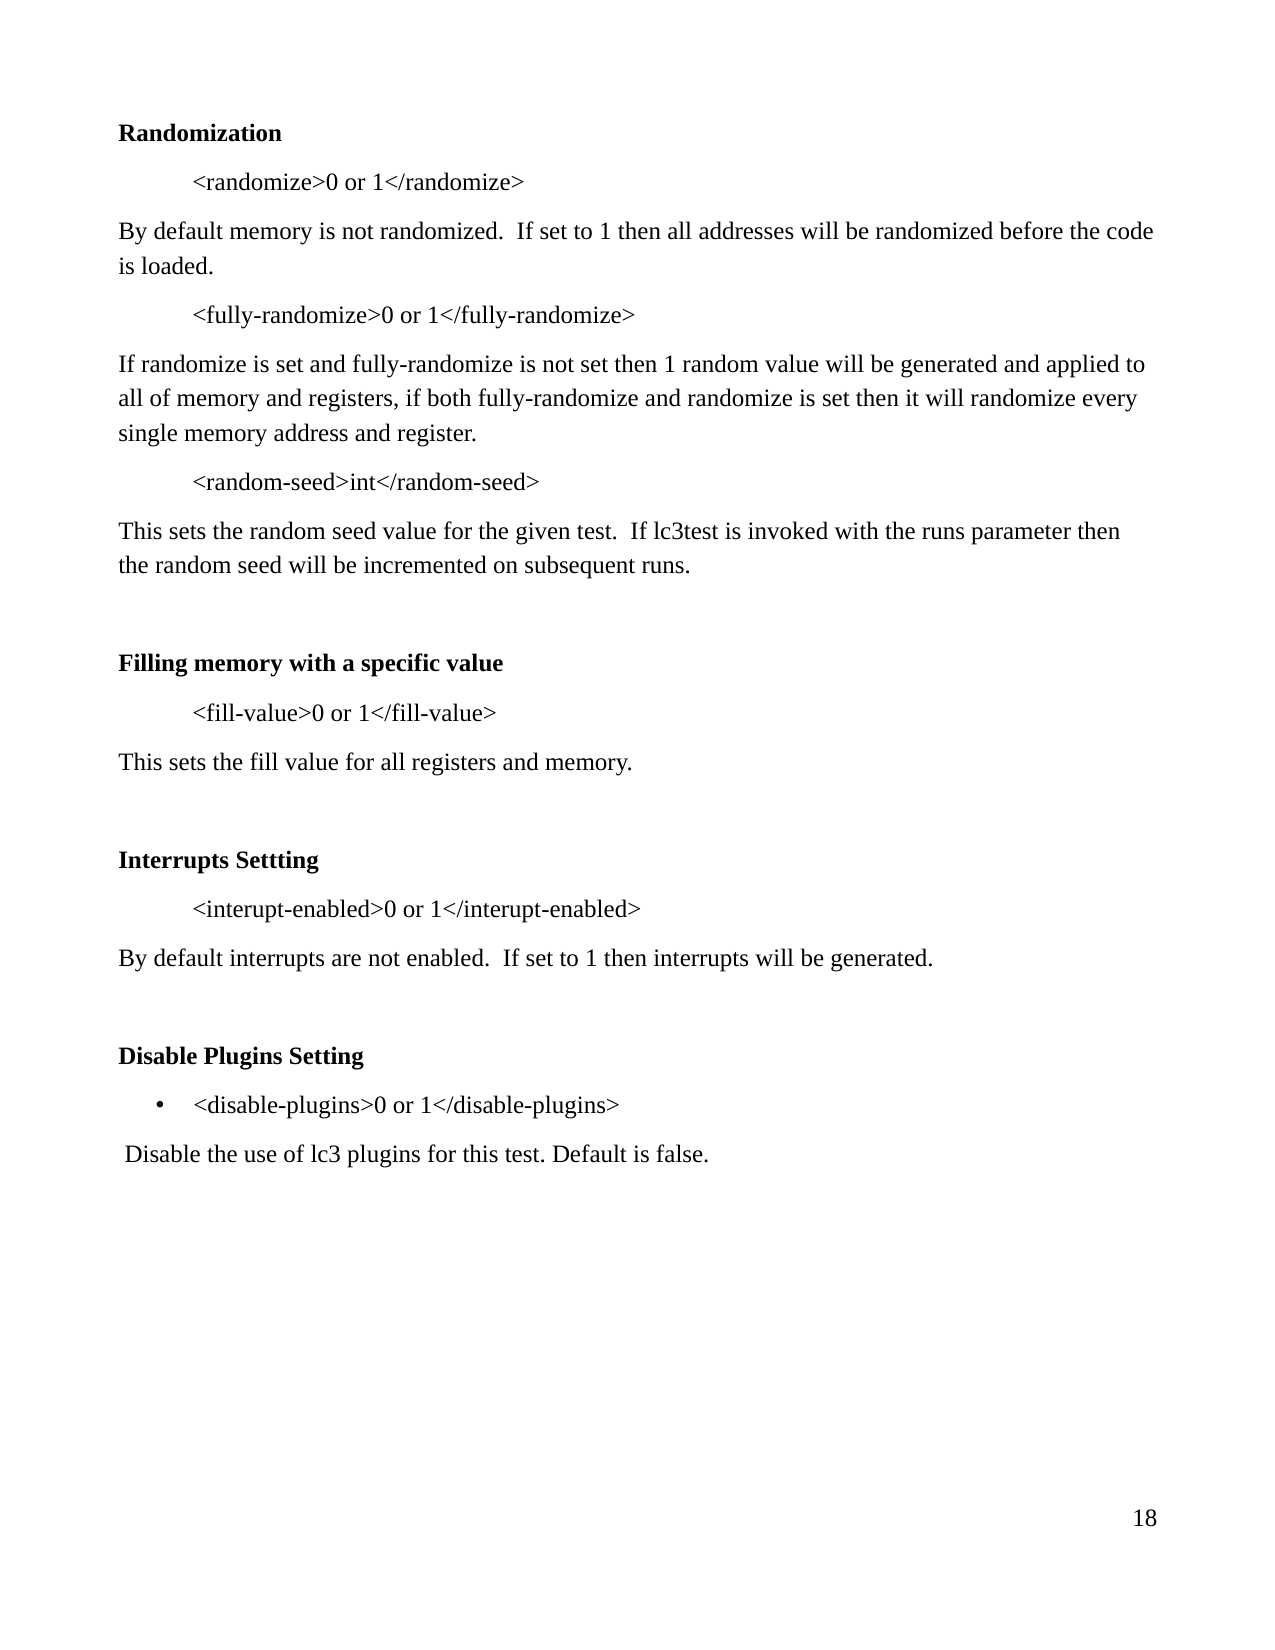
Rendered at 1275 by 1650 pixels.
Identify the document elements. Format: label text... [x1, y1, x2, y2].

text <interupt-enabled>0 or 1</interupt-enabled> [118, 894, 1157, 923]
text <fully-randomize>0 or 1</fully-randomize> [118, 300, 1157, 328]
list <disable-plugins>0 or 1</disable-plugins> [156, 1090, 1157, 1119]
text This sets the fill value for all registers and memory. [118, 747, 1157, 775]
text If randomize is set and fully-randomize is not set then 1 random value will be generated and applied to all of memory and registers, if both fully-randomize and randomize is set then it will randomize every single memory address and register. [118, 349, 1157, 447]
text <random-seed>int</random-seed> [118, 467, 1157, 496]
list Disable the use of lc3 plugins for this test. Default is false. [81, 1139, 1157, 1168]
text By default interrupts are not enabled. If set to 1 then interrupts will be generated. [118, 943, 1157, 972]
text Interrupts Settting [118, 845, 1157, 873]
text Disable Plugins Setting [118, 1041, 1157, 1070]
text Filling memory with a specific value [118, 648, 1157, 677]
text By default memory is not randomized. If set to 1 then all addresses will be randomized before the code is loaded. [118, 216, 1157, 279]
text Randomization [118, 118, 1157, 147]
text This sets the random seed value for the given test. If lc3test is invoked with the runs parameter then the random seed will be incremented on subsequent runs. [118, 516, 1157, 579]
text <fill-value>0 or 1</fill-value> [118, 698, 1157, 726]
text <randomize>0 or 1</randomize> [118, 167, 1157, 196]
